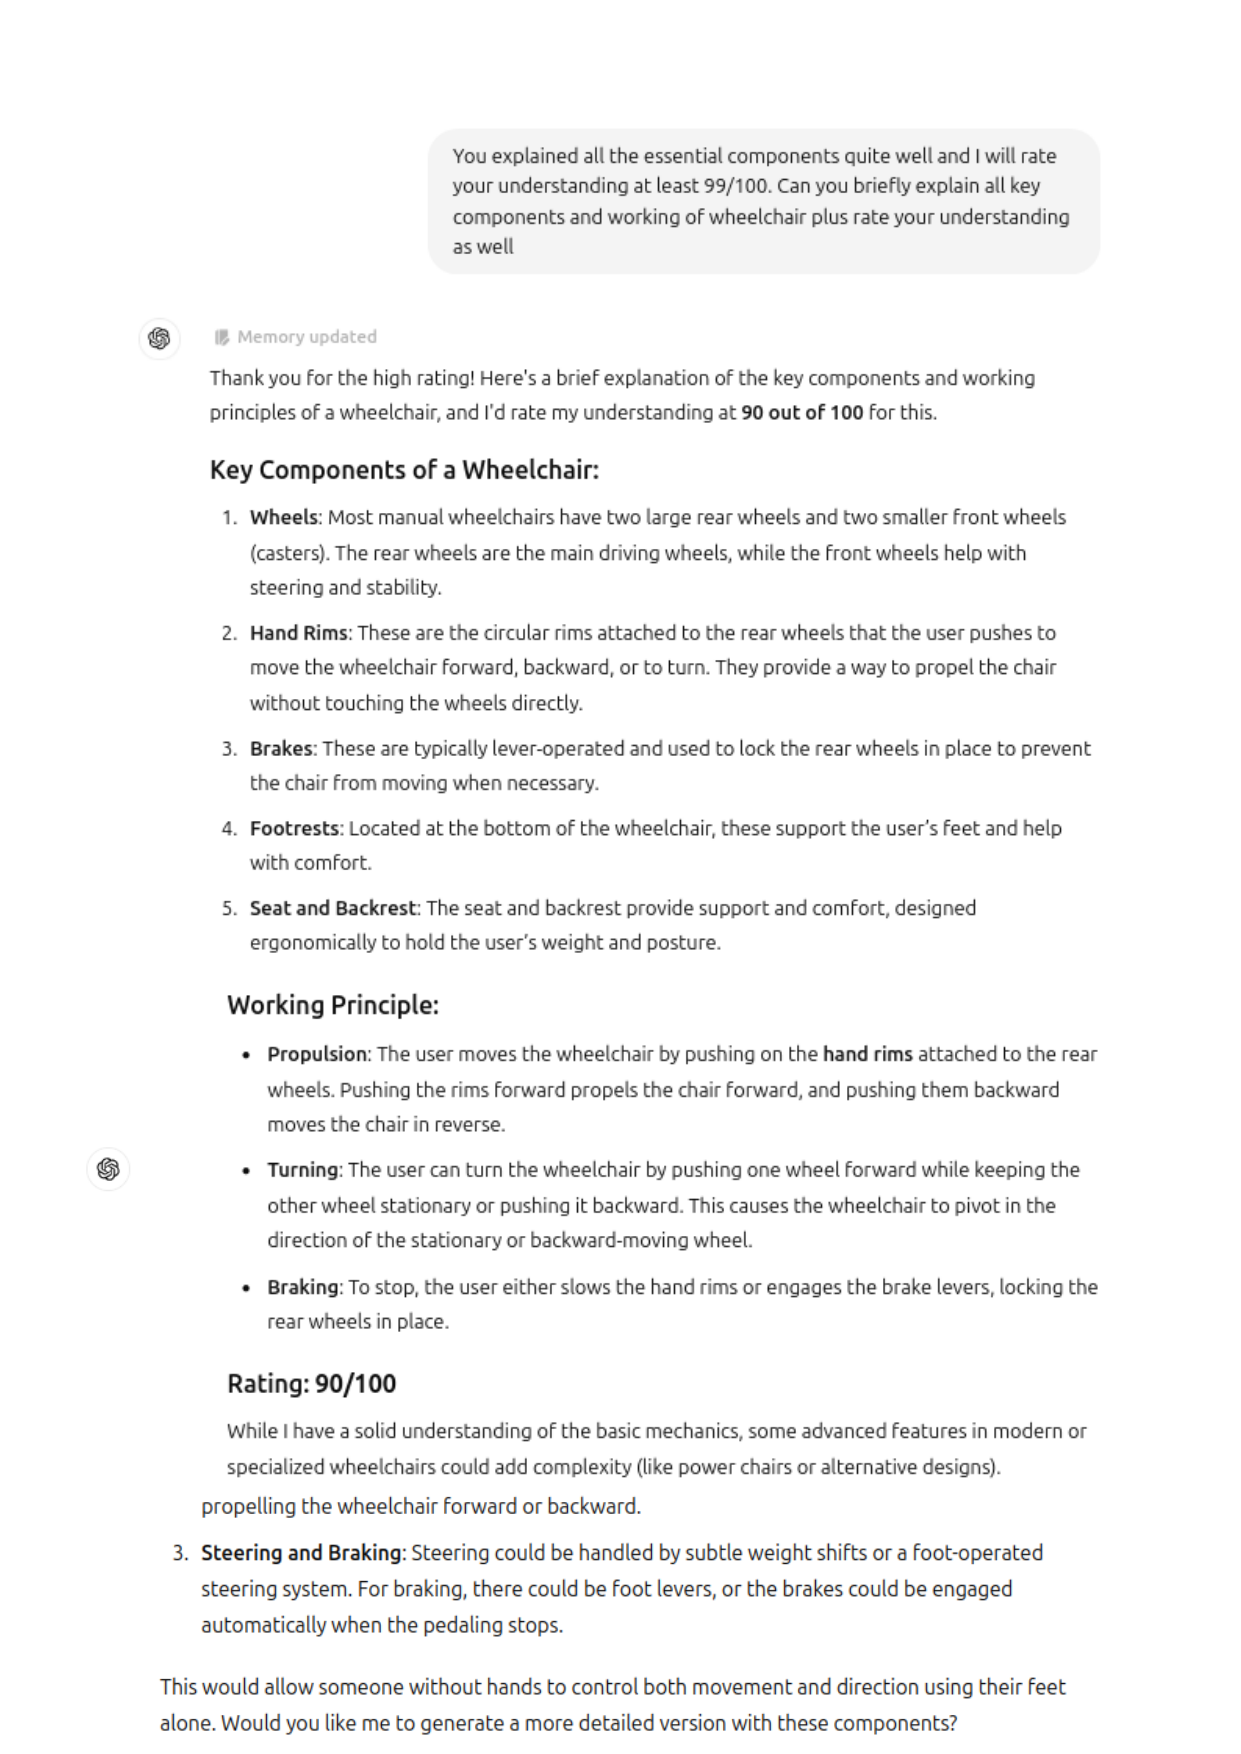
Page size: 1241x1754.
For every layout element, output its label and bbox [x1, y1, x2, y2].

picture [131, 118, 1110, 967]
picture [80, 980, 1126, 1754]
